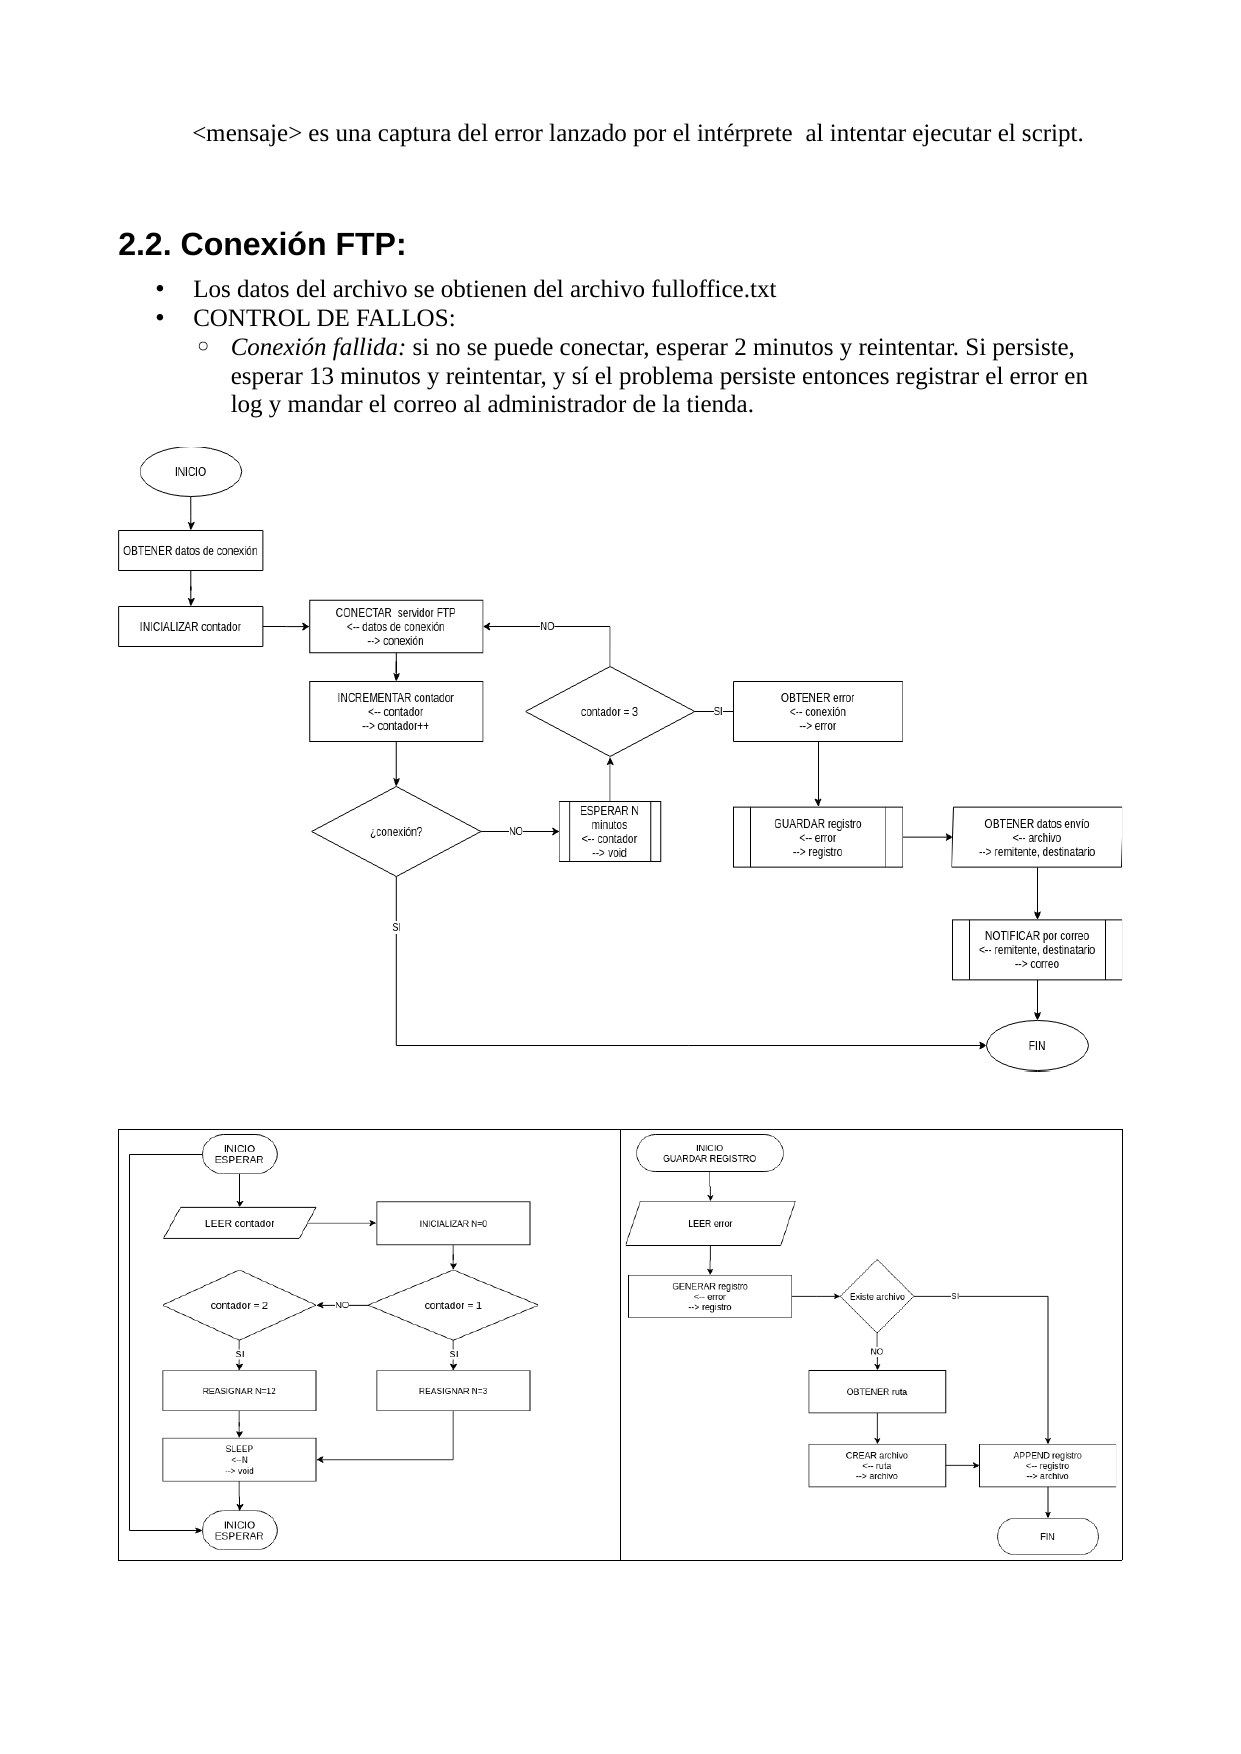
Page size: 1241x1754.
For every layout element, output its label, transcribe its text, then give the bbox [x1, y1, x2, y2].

list CONTROL DE FALLOS: [156, 303, 1122, 332]
text <mensaje> es una captura del error lanzado por el intérprete al intentar ejecutar el script. [192, 118, 1122, 147]
picture [118, 447, 1123, 1072]
picture [123, 1134, 539, 1550]
table_header [119, 1130, 620, 1560]
picture [625, 1134, 1117, 1555]
subtitle 2.2. Conexión FTP: [118, 225, 1122, 262]
table_header [621, 1130, 1122, 1560]
list Los datos del archivo se obtienen del archivo fulloffice.txt [156, 274, 1122, 303]
list Conexión fallida: si no se puede conectar, esperar 2 minutos y reintentar. Si persiste, esperar 13 minutos y reintentar, y sí el problema persiste entonces registrar el error en log y mandar el correo al administrador de la tienda. [193, 332, 1122, 418]
